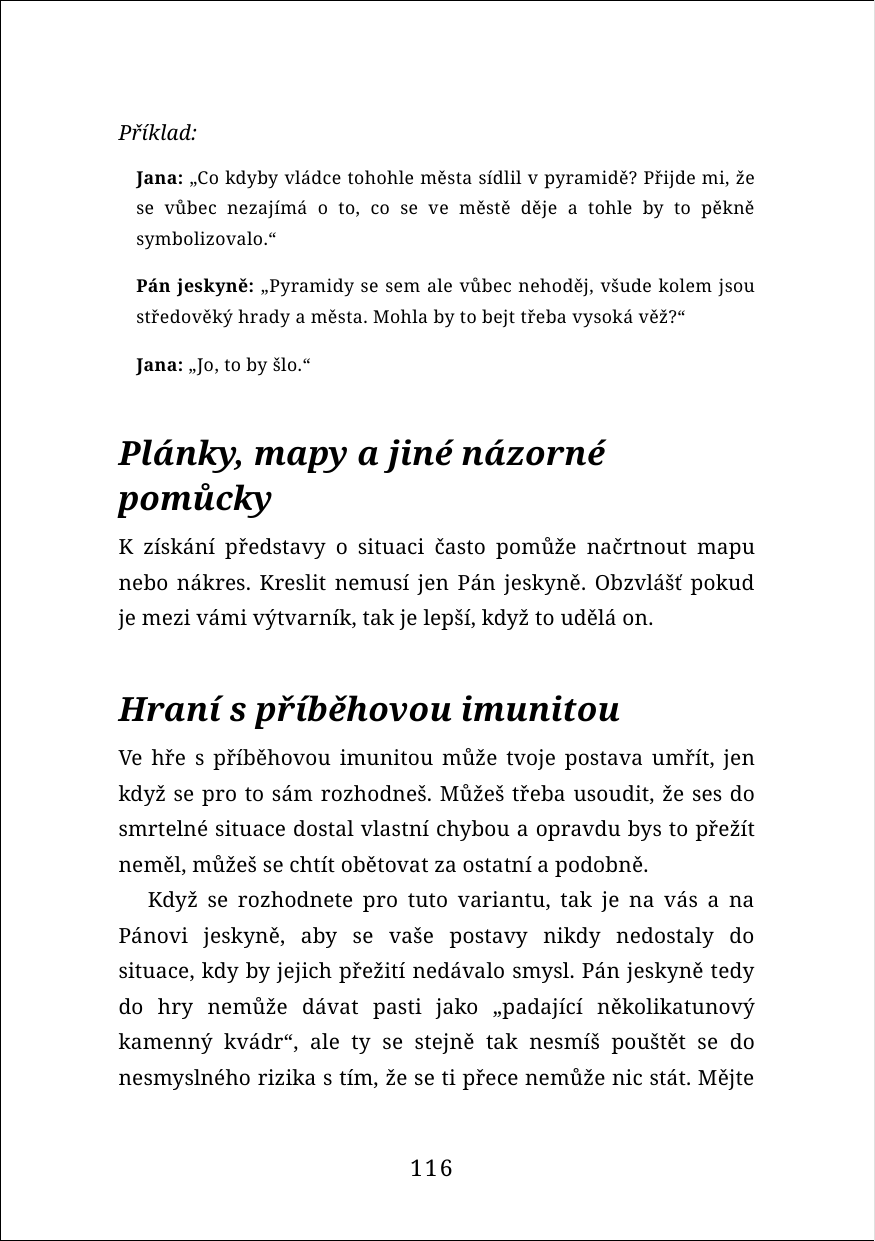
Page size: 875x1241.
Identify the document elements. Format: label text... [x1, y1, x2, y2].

text Ve hře s příběhovou imunitou může tvoje postava umřít, jen když se pro to sám rozhodneš. Můžeš třeba usoudit, že ses do smrtelné situace dostal vlastní chybou a opravdu bys to přežít neměl, můžeš se chtít obětovat za ostatní a podobně. Když se rozhodnete pro tuto variantu, tak je na vás a na Pánovi jeskyně, aby se vaše postavy nikdy nedostaly do situace, kdy by jejich přežití nedávalo smysl. Pán jeskyně tedy do hry nemůže dávat pasti jako „padající několikatunový kamenný kvádr“, ale ty se stejně tak nesmíš pouštět se do nesmyslného rizika s tím, že se ti přece nemůže nic stát. Mějte [118, 743, 756, 1091]
text Jana: „Jo, to by šlo.“ [136, 352, 756, 376]
subtitle Plánky, mapy a jiné názorné pomůcky [118, 429, 756, 520]
subtitle Hraní s příběhovou imunitou [118, 686, 756, 731]
text Příklad: [118, 118, 756, 147]
text Pán jeskyně: „Pyramidy se sem ale vůbec nehoděj, všude kolem jsou středověký hrady a města. Mohla by to bejt třeba vysoká věž?“ [136, 274, 756, 328]
text Jana: „Co kdyby vládce tohohle města sídlil v pyramidě? Přijde mi, že se vůbec nezajímá o to, co se ve městě děje a tohle by to pěkně symbolizovalo.“ [136, 166, 756, 250]
text K získání představy o situaci často pomůže načrtnout mapu nebo nákres. Kreslit nemusí jen Pán jeskyně. Obzvlášť pokud je mezi vámi výtvarník, tak je lepší, když to udělá on. [118, 532, 756, 632]
